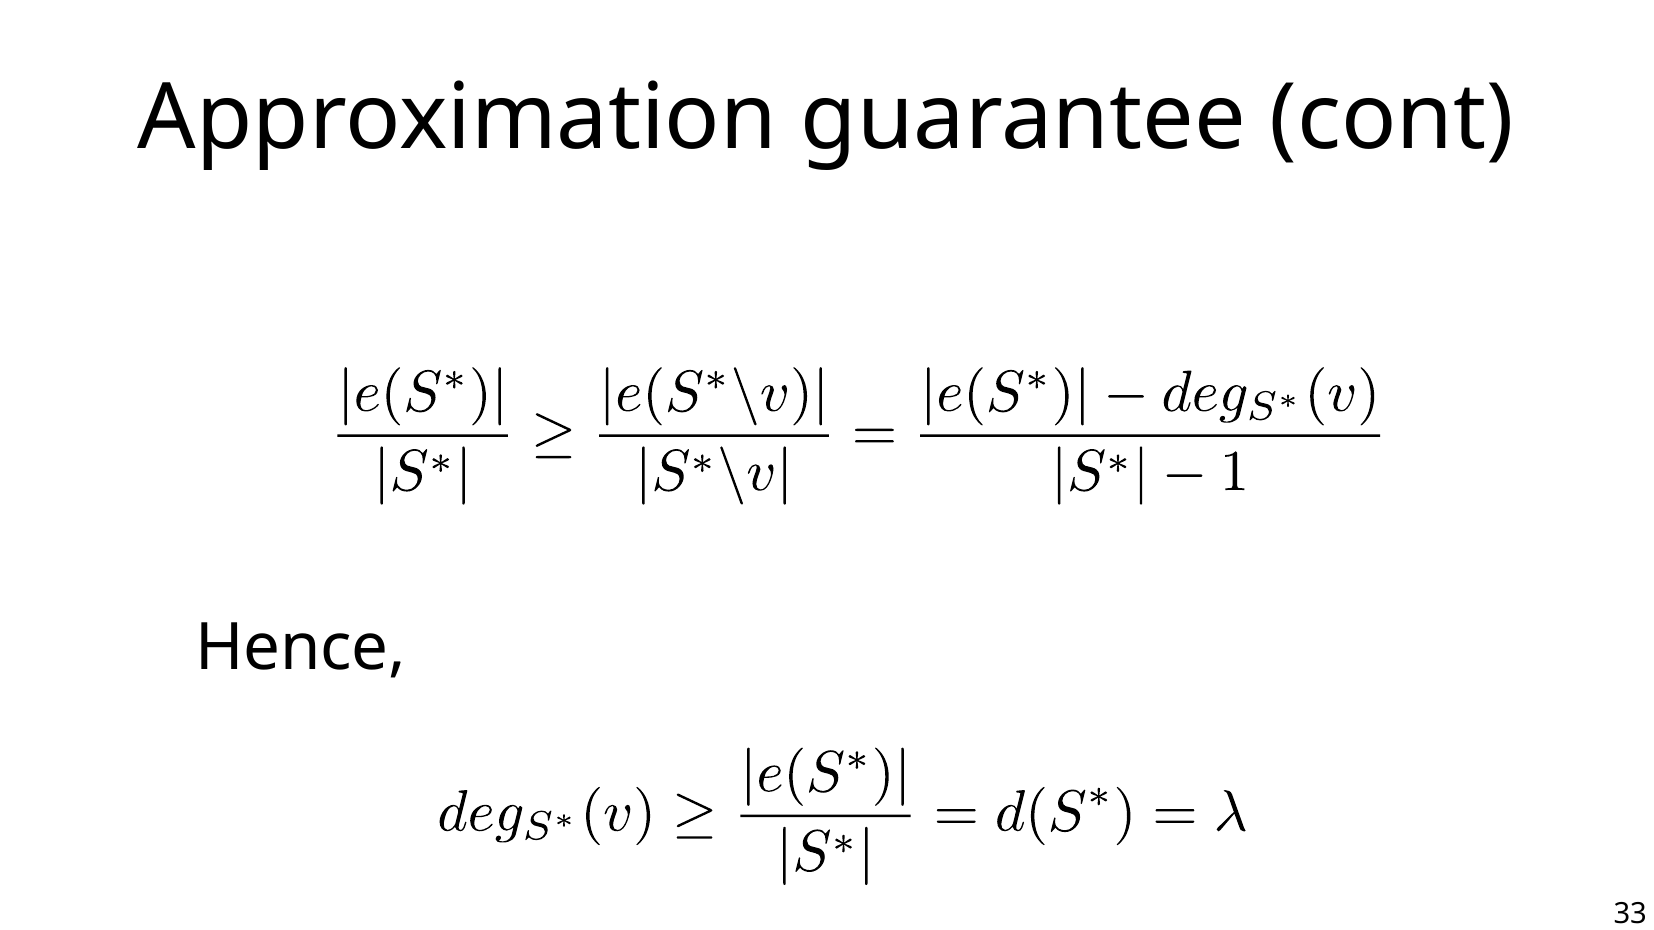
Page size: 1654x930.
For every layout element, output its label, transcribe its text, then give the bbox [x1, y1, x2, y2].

text_box [337, 367, 1381, 505]
title Approximation guarantee (cont) [82, 1, 1571, 225]
text_box [437, 747, 1248, 886]
text_box Hence, [195, 600, 794, 690]
